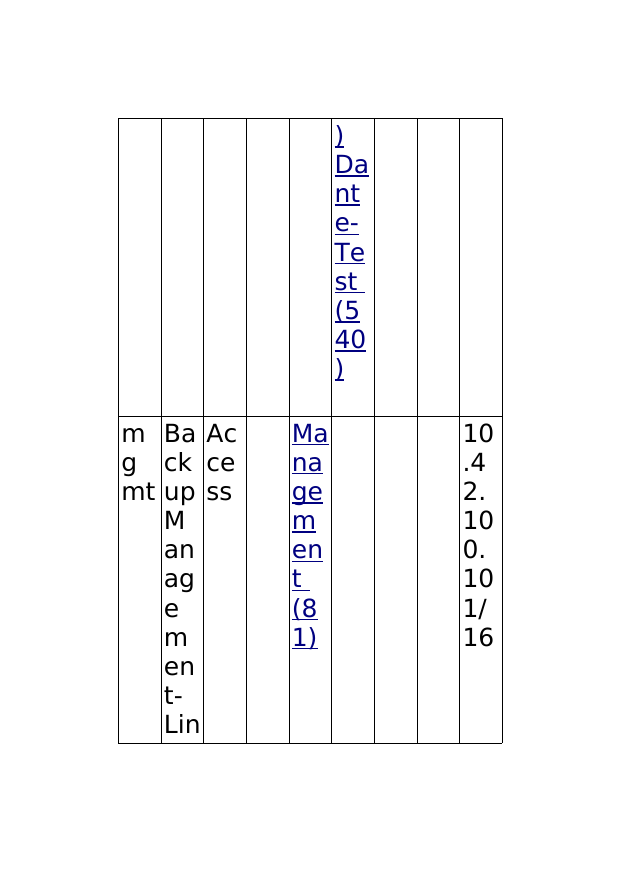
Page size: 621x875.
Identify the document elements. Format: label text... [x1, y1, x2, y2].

table_cell [418, 417, 459, 742]
table_cell ) Dante-Test (540) [332, 119, 374, 416]
table_cell [162, 119, 203, 416]
table_cell [460, 119, 502, 416]
table_cell Management (81) [290, 417, 331, 742]
table_cell mgmt [119, 417, 161, 742]
table_cell [418, 119, 459, 416]
table_cell [119, 119, 161, 416]
table_cell Access [204, 417, 246, 742]
table_cell Backup Management-Lin [162, 417, 203, 742]
table_cell [332, 417, 374, 742]
table_cell 10.42.100.101/16 [460, 417, 502, 742]
table_cell [375, 119, 417, 416]
table_cell [290, 119, 331, 416]
table_cell [247, 417, 289, 742]
table_cell [204, 119, 246, 416]
table_cell [375, 417, 417, 742]
table_cell [247, 119, 289, 416]
